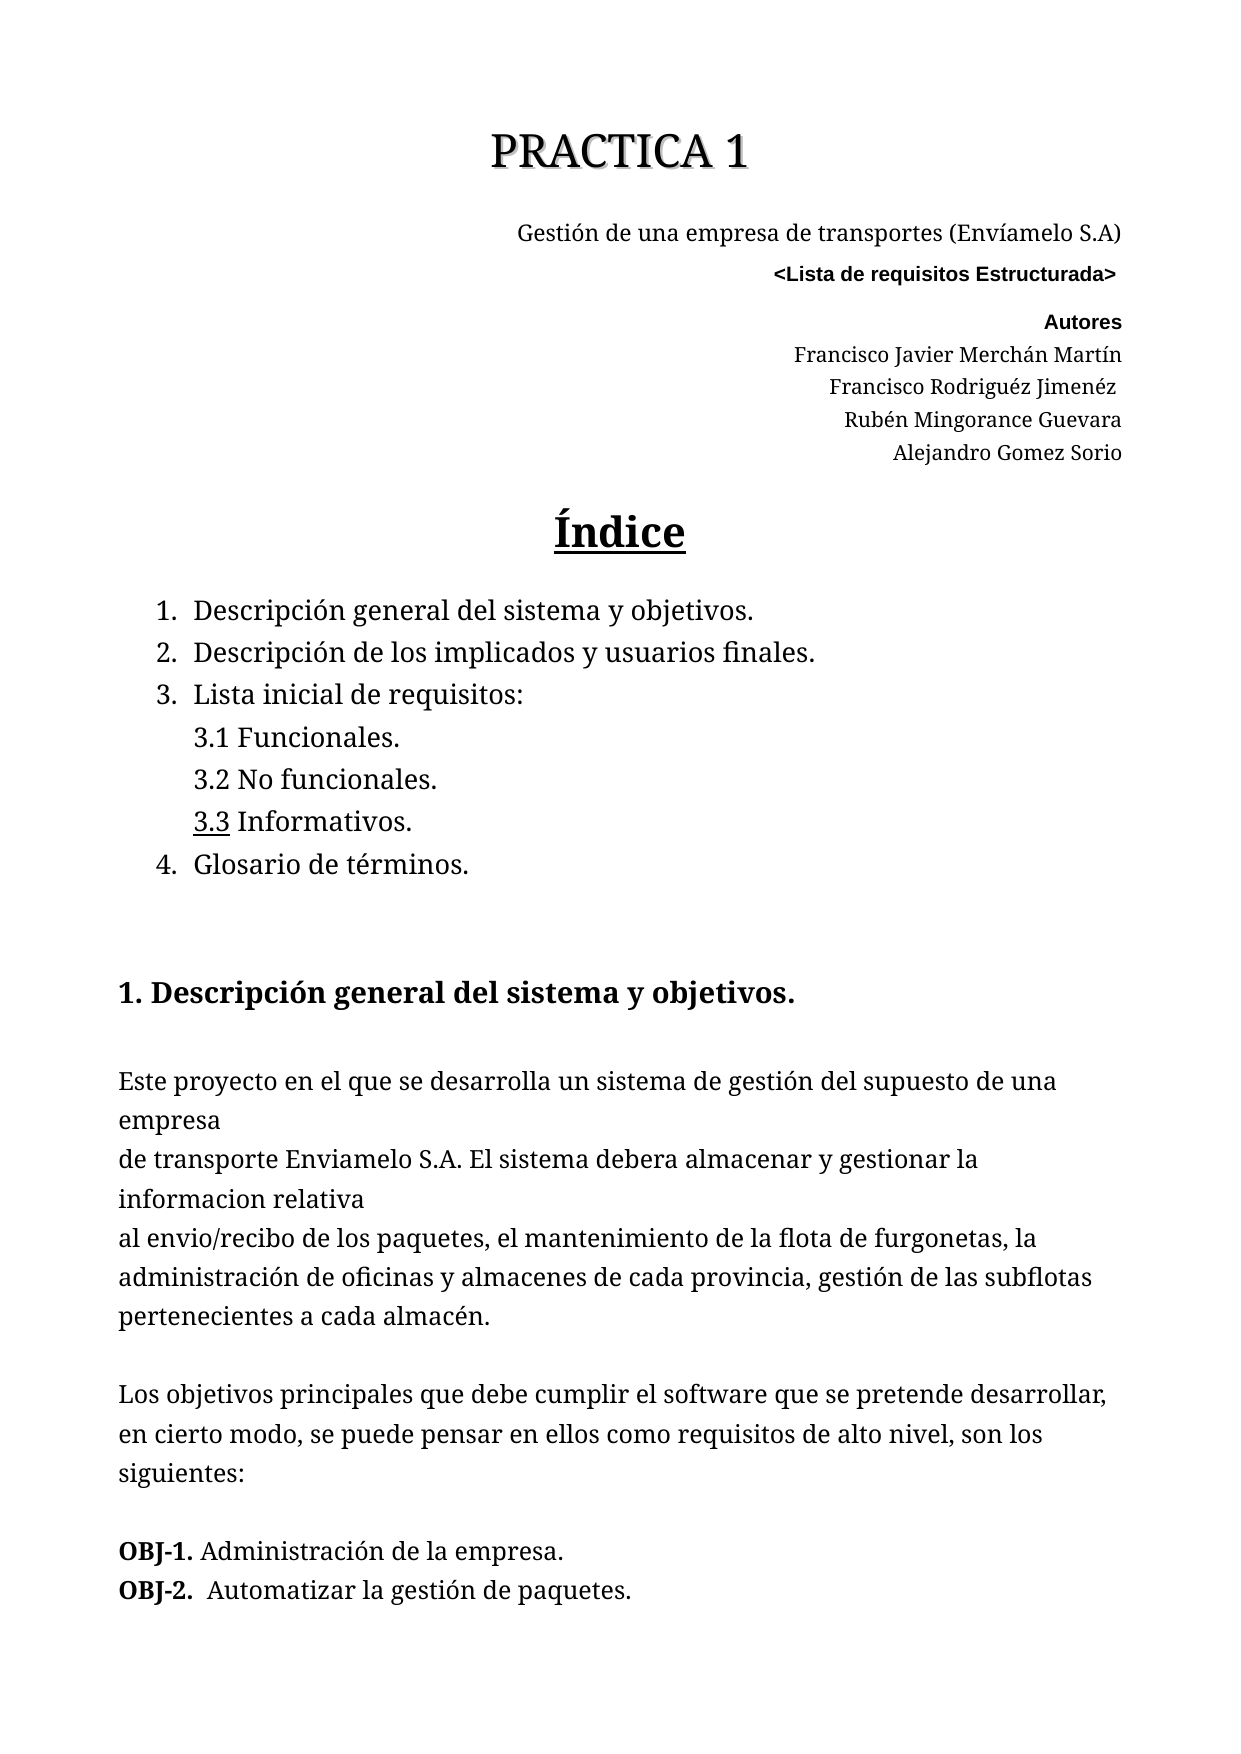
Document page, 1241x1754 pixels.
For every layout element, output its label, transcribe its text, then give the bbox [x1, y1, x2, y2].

text al envio/recibo de los paquetes, el mantenimiento de la flota de furgonetas, la administración de oficinas y almacenes de cada provincia, gestión de las subflotas pertenecientes a cada almacén. [118, 1220, 1122, 1333]
list Glosario de términos. [156, 845, 1122, 882]
text OBJ-1. Administración de la empresa. [118, 1534, 1122, 1568]
text Alejandro Gomez Sorio [118, 438, 1122, 466]
text Rubén Mingorance Guevara [118, 405, 1122, 433]
list 3.1 Funcionales. [156, 718, 1122, 755]
list 3.2 No funcionales. [156, 761, 1122, 797]
text Francisco Rodriguéz Jimenéz [118, 372, 1122, 401]
text Este proyecto en el que se desarrolla un sistema de gestión del supuesto de una empresa [118, 1064, 1122, 1137]
text PRACTICA 1 [118, 118, 1122, 181]
text de transporte Enviamelo S.A. El sistema debera almacenar y gestionar la informacion relativa [118, 1142, 1122, 1215]
text Índice [118, 503, 1122, 560]
text Autores [118, 310, 1122, 334]
text Francisco Javier Merchán Martín [118, 340, 1122, 368]
list Descripción de los implicados y usuarios finales. [156, 633, 1122, 670]
text OBJ-2. Automatizar la gestión de paquetes. [118, 1573, 1122, 1607]
text <Lista de requisitos Estructurada> [118, 261, 1122, 285]
text Los objetivos principales que debe cumplir el software que se pretende desarrollar, en cierto modo, se puede pensar en ellos como requisitos de alto nivel, son los siguientes: [118, 1377, 1122, 1489]
text Gestión de una empresa de transportes (Envíamelo S.A) [118, 217, 1122, 248]
list 1. Descripción general del sistema y objetivos. [118, 972, 1122, 1012]
list Lista inicial de requisitos: [156, 676, 1122, 713]
list 3.3 Informativos. [156, 803, 1122, 840]
list Descripción general del sistema y objetivos. [156, 591, 1122, 628]
